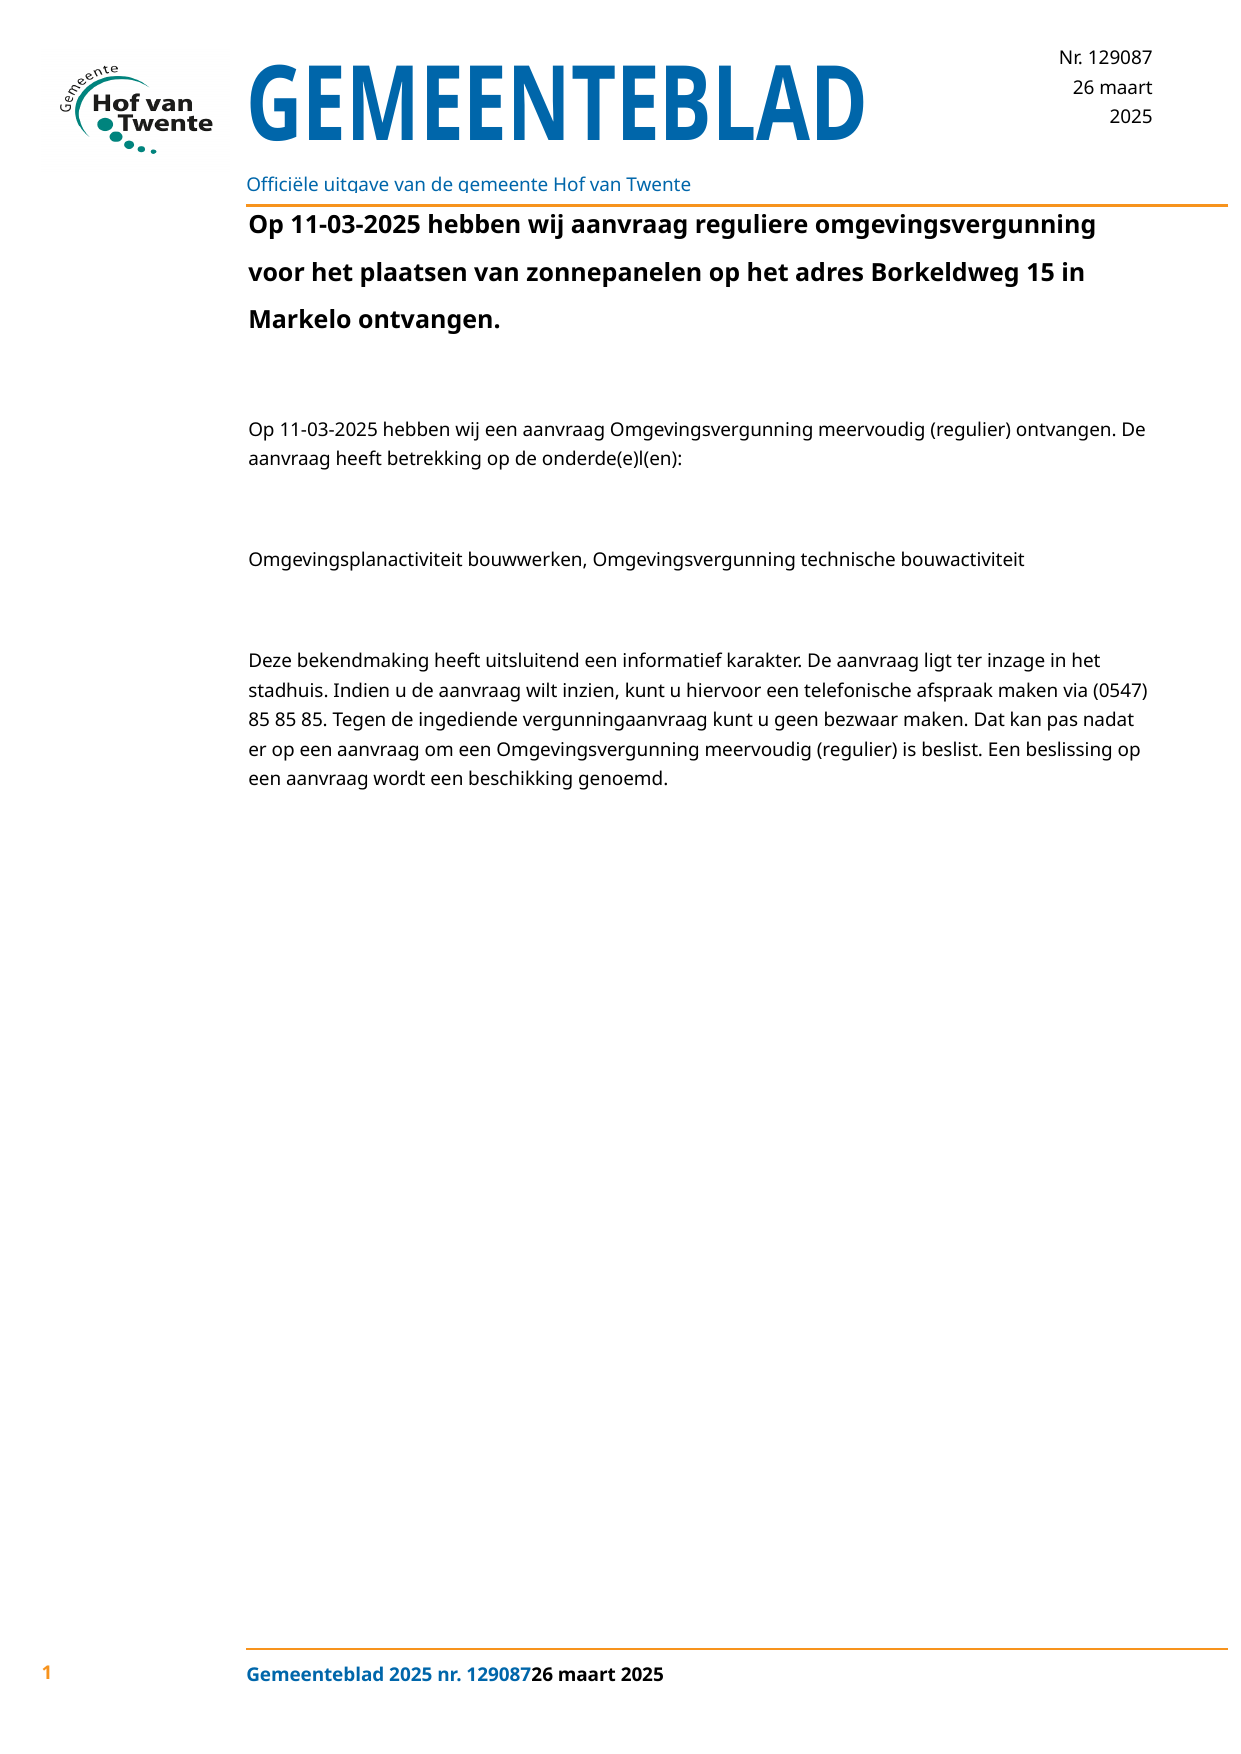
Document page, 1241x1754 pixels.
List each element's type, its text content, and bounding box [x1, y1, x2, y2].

text Deze bekendmaking heeft uitsluitend een informatief karakter. De aanvraag ligt ter inzage in het stadhuis. Indien u de aanvraag wilt inzien, kunt u hiervoor een telefonische afspraak maken via (0547) 85 85 85. Tegen de ingediende vergunningaanvraag kunt u geen bezwaar maken. Dat kan pas nadat er op een aanvraag om een Omgevingsvergunning meervoudig (regulier) is beslist. Een beslissing op een aanvraag wordt een beschikking genoemd. [248, 647, 1152, 791]
text Op 11-03-2025 hebben wij een aanvraag Omgevingsvergunning meervoudig (regulier) ontvangen. De aanvraag heeft betrekking op de onderde(e)l(en): [248, 416, 1152, 471]
text Omgevingsplanactiviteit bouwwerken, Omgevingsvergunning technische bouwactiviteit [248, 546, 1152, 572]
text Op 11-03-2025 hebben wij aanvraag reguliere omgevingsvergunning voor het plaatsen van zonnepanelen op het adres Borkeldweg 15 in Markelo ontvangen. [248, 207, 1152, 336]
picture [41, 47, 231, 172]
